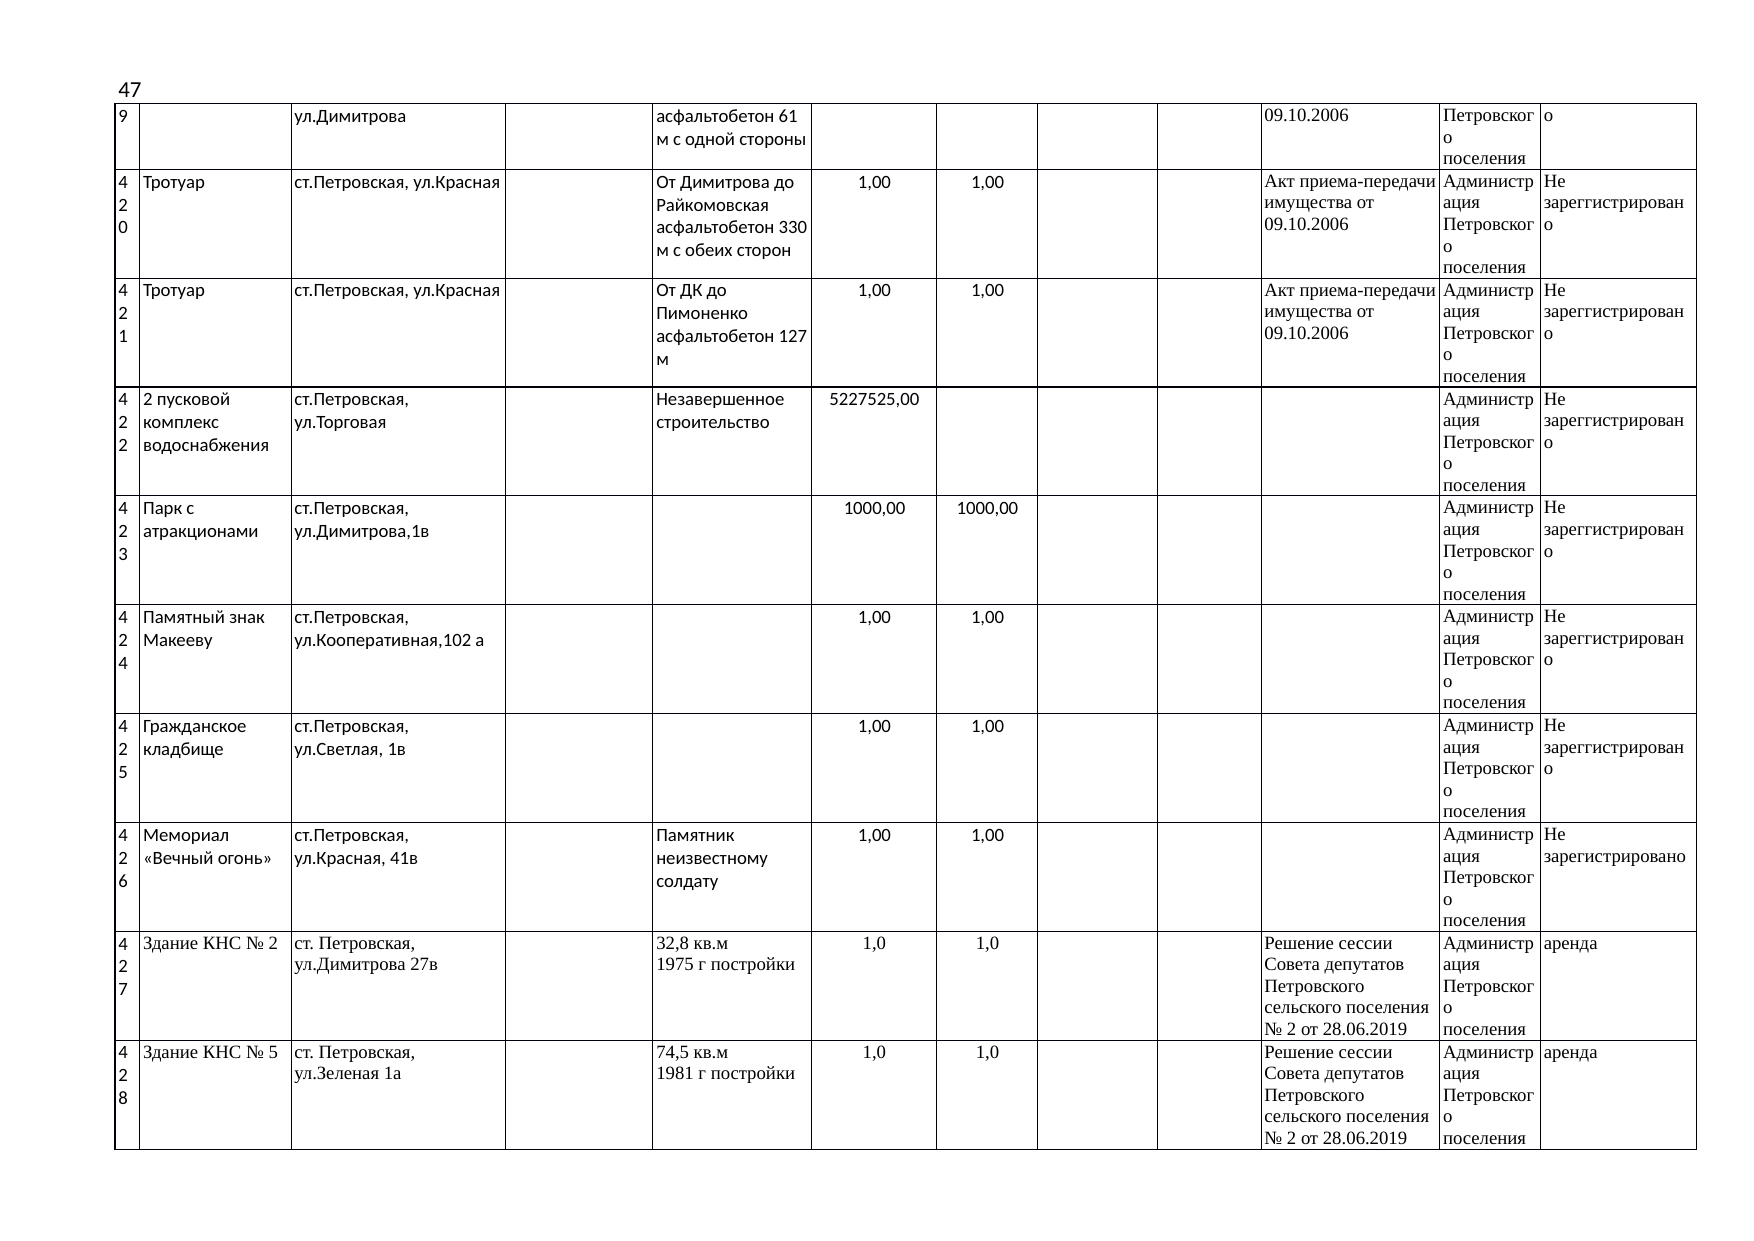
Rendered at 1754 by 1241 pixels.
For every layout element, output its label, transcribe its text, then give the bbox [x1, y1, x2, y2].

table_cell Тротуар [140, 279, 291, 386]
table_cell Администрация Петровского поселения [1440, 279, 1540, 386]
table_cell Администрация Петровского поселения [1440, 605, 1540, 713]
table_cell 427 [116, 932, 139, 1039]
table_cell 425 [116, 714, 139, 822]
table_cell [1158, 388, 1261, 495]
table_cell 428 [116, 1041, 139, 1148]
table_cell Решение сессии Совета депутатов Петровского сельского поселения № 2 от 28.06.2019 [1262, 932, 1439, 1039]
table_cell Администрация Петровского поселения [1440, 496, 1540, 604]
table_cell [653, 605, 811, 713]
table_cell [1038, 605, 1157, 713]
table_cell Не зареггистрировано [1541, 279, 1696, 386]
table_cell ст.Петровская, ул.Красная [292, 279, 505, 386]
table_cell 424 [116, 605, 139, 713]
table_cell [506, 932, 652, 1039]
table_cell ст.Петровская, ул.Димитрова,1в [292, 496, 505, 604]
table_cell 422 [116, 388, 139, 495]
table_cell [1158, 932, 1261, 1039]
table_cell Администрация Петровского поселения [1440, 932, 1540, 1039]
table_cell 1,0 [937, 1041, 1037, 1148]
table_cell 1,00 [937, 823, 1037, 931]
table_cell 32,8 кв.м 1975 г постройки [653, 932, 811, 1039]
table_cell ст. Петровская, ул.Зеленая 1а [292, 1041, 505, 1148]
table_cell 421 [116, 279, 139, 386]
table_cell 09.10.2006 [1262, 104, 1439, 169]
table_cell 423 [116, 496, 139, 604]
table_cell ст.Петровская, ул.Светлая, 1в [292, 714, 505, 822]
table_cell От ДК до Пимоненко асфальтобетон 127 м [653, 279, 811, 386]
table_cell От Димитрова до Райкомовская асфальтобетон 330 м с обеих сторон [653, 170, 811, 278]
table_cell Не зареггистрировано [1541, 605, 1696, 713]
table_cell Администрация Петровского поселения [1440, 714, 1540, 822]
table_cell [1262, 496, 1439, 604]
table_cell асфальтобетон 61 м с одной стороны [653, 104, 811, 169]
table_cell [1038, 279, 1157, 386]
table_cell [1038, 714, 1157, 822]
table_cell [1038, 1041, 1157, 1148]
table_cell Петровского поселения [1440, 104, 1540, 169]
table_cell Не зареггистрировано [1541, 714, 1696, 822]
table_cell Памятник неизвестному солдату [653, 823, 811, 931]
table_cell Акт приема-передачи имущества от 09.10.2006 [1262, 279, 1439, 386]
table_cell [506, 496, 652, 604]
table_cell [1262, 388, 1439, 495]
table_cell 9 [116, 104, 139, 169]
table_cell аренда [1541, 1041, 1696, 1148]
table_cell [1262, 714, 1439, 822]
table_cell [1262, 823, 1439, 931]
table_cell [1158, 279, 1261, 386]
table_cell [1038, 388, 1157, 495]
table_cell [140, 104, 291, 169]
table_cell 1000,00 [812, 496, 936, 604]
table_cell 1,0 [812, 932, 936, 1039]
table_cell Парк с атракционами [140, 496, 291, 604]
table_cell ул.Димитрова [292, 104, 505, 169]
table_cell Акт приема-передачи имущества от 09.10.2006 [1262, 170, 1439, 278]
table_cell 1,00 [937, 714, 1037, 822]
table_cell аренда [1541, 932, 1696, 1039]
table_cell 74,5 кв.м 1981 г постройки [653, 1041, 811, 1148]
table_cell [1158, 605, 1261, 713]
table_cell 1,00 [937, 170, 1037, 278]
table_cell 426 [116, 823, 139, 931]
table_cell 420 [116, 170, 139, 278]
table_cell 5227525,00 [812, 388, 936, 495]
table_cell [1262, 605, 1439, 713]
table_cell ст.Петровская, ул.Красная [292, 170, 505, 278]
table_cell Администрация Петровского поселения [1440, 170, 1540, 278]
table_cell 1,0 [812, 1041, 936, 1148]
table_cell 1,00 [812, 714, 936, 822]
table_cell ст.Петровская, ул.Торговая [292, 388, 505, 495]
table_cell [506, 170, 652, 278]
table_cell [506, 279, 652, 386]
table_cell 1,0 [937, 932, 1037, 1039]
table_cell [653, 496, 811, 604]
table_cell о [1541, 104, 1696, 169]
table_cell [1158, 170, 1261, 278]
table_cell Памятный знак Макееву [140, 605, 291, 713]
table_cell [1158, 496, 1261, 604]
table_cell [812, 104, 936, 169]
table_cell Не зареггистрировано [1541, 170, 1696, 278]
table_cell 1,00 [937, 279, 1037, 386]
table_cell 1,00 [812, 279, 936, 386]
table_cell [1038, 496, 1157, 604]
table_cell [1158, 823, 1261, 931]
table_cell [1158, 1041, 1261, 1148]
table_cell Администрация Петровского поселения [1440, 823, 1540, 931]
table_cell [506, 823, 652, 931]
table_cell 2 пусковой комплекс водоснабжения [140, 388, 291, 495]
table_cell [506, 714, 652, 822]
table_cell Здание КНС № 5 [140, 1041, 291, 1148]
table_cell 1,00 [812, 823, 936, 931]
table_cell [1038, 170, 1157, 278]
table_cell [1038, 823, 1157, 931]
table_cell Не зареггистрировано [1541, 496, 1696, 604]
table_cell [506, 1041, 652, 1148]
table_cell [1158, 104, 1261, 169]
table_cell [506, 104, 652, 169]
table_cell 1000,00 [937, 496, 1037, 604]
table_cell [937, 104, 1037, 169]
table_cell Решение сессии Совета депутатов Петровского сельского поселения № 2 от 28.06.2019 [1262, 1041, 1439, 1148]
table_cell [653, 714, 811, 822]
table_cell Гражданское кладбище [140, 714, 291, 822]
table_cell Мемориал «Вечный огонь» [140, 823, 291, 931]
table_cell [506, 388, 652, 495]
table_cell Незавершенное строительство [653, 388, 811, 495]
table_cell Администрация Петровского поселения [1440, 1041, 1540, 1148]
table_cell Не зареггистрировано [1541, 388, 1696, 495]
table_cell Здание КНС № 2 [140, 932, 291, 1039]
table_cell [1038, 932, 1157, 1039]
table_cell [937, 388, 1037, 495]
table_cell ст.Петровская, ул.Кооперативная,102 а [292, 605, 505, 713]
table_cell 1,00 [937, 605, 1037, 713]
table_cell [1038, 104, 1157, 169]
table_cell ст.Петровская, ул.Красная, 41в [292, 823, 505, 931]
table_cell [506, 605, 652, 713]
table_cell 1,00 [812, 605, 936, 713]
table_cell ст. Петровская, ул.Димитрова 27в [292, 932, 505, 1039]
table_cell Тротуар [140, 170, 291, 278]
table_cell 1,00 [812, 170, 936, 278]
table_cell [1158, 714, 1261, 822]
table_cell Не зарегистрировано [1541, 823, 1696, 931]
table_cell Администрация Петровского поселения [1440, 388, 1540, 495]
